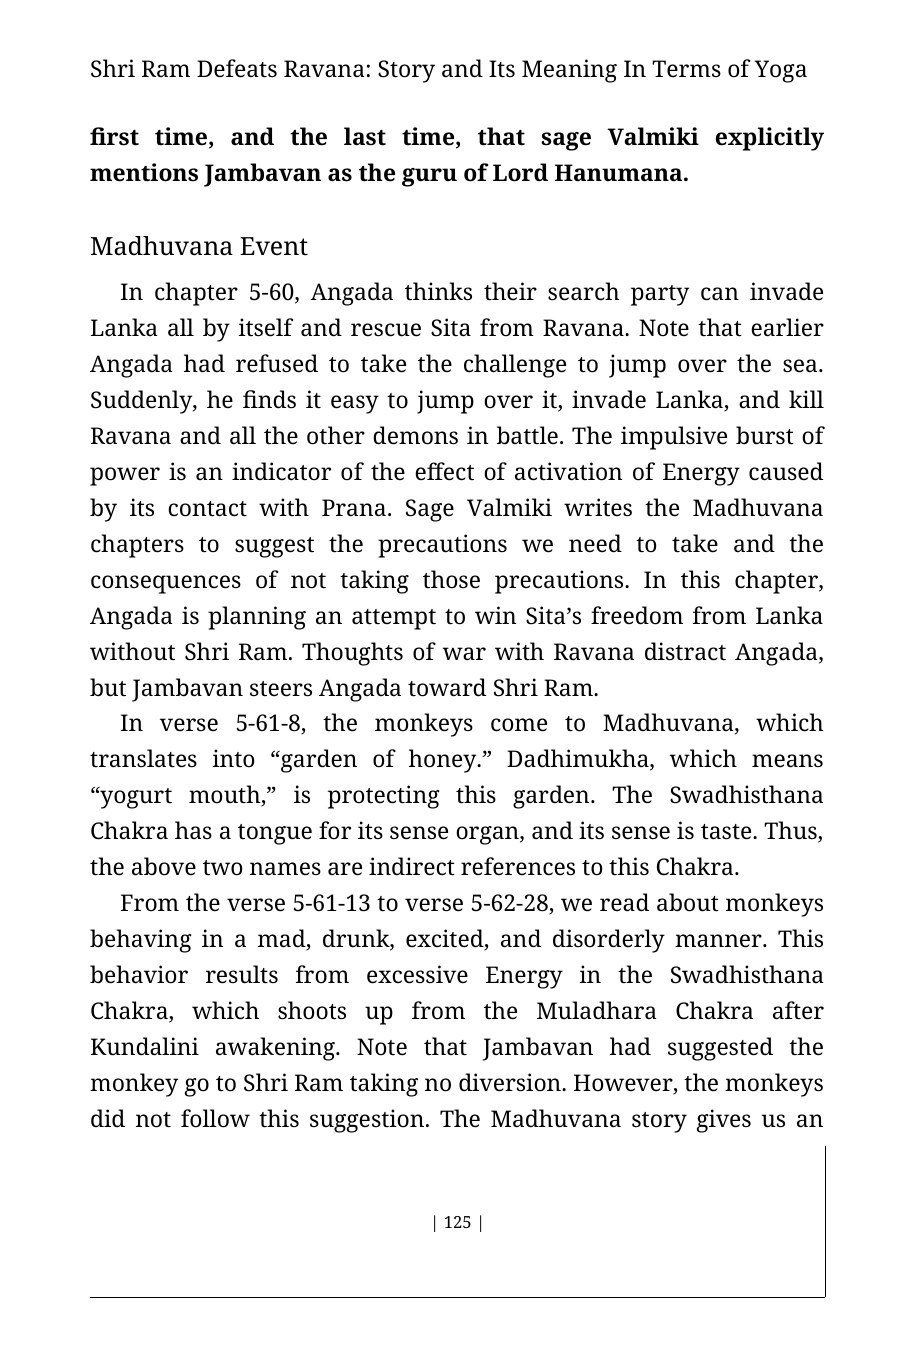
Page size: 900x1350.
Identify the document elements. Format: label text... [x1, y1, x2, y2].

text In verse 5-61-8, the monkeys come to Madhuvana, which translates into “garden of honey.” Dadhimukha, which means “yogurt mouth,” is protecting this garden. The Swadhisthana Chakra has a tongue for its sense organ, and its sense is taste. Thus, the above two names are indirect references to this Chakra. [90, 707, 825, 882]
subtitle Madhuvana Event [90, 229, 825, 263]
text In chapter 5-60, Angada thinks their search party can invade Lanka all by itself and rescue Sita from Ravana. Note that earlier Angada had refused to take the challenge to jump over the sea. Suddenly, he finds it easy to jump over it, invade Lanka, and kill Ravana and all the other demons in battle. The impulsive burst of power is an indicator of the effect of activation of Energy caused by its contact with Prana. Sage Valmiki writes the Madhuvana chapters to suggest the precautions we need to take and the consequences of not taking those precautions. In this chapter, Angada is planning an attempt to win Sita’s freedom from Lanka without Shri Ram. Thoughts of war with Ravana distract Angada, but Jambavan steers Angada toward Shri Ram. [90, 276, 825, 703]
text first time, and the last time, that sage Valmiki explicitly mentions Jambavan as the guru of Lord Hanumana. [90, 121, 825, 188]
text From the verse 5-61-13 to verse 5-62-28, we read about monkeys behaving in a mad, drunk, excited, and disorderly manner. This behavior results from excessive Energy in the Swadhisthana Chakra, which shoots up from the Muladhara Chakra after Kundalini awakening. Note that Jambavan had suggested the monkey go to Shri Ram taking no diversion. However, the monkeys did not follow this suggestion. The Madhuvana story gives us an [90, 887, 825, 1134]
